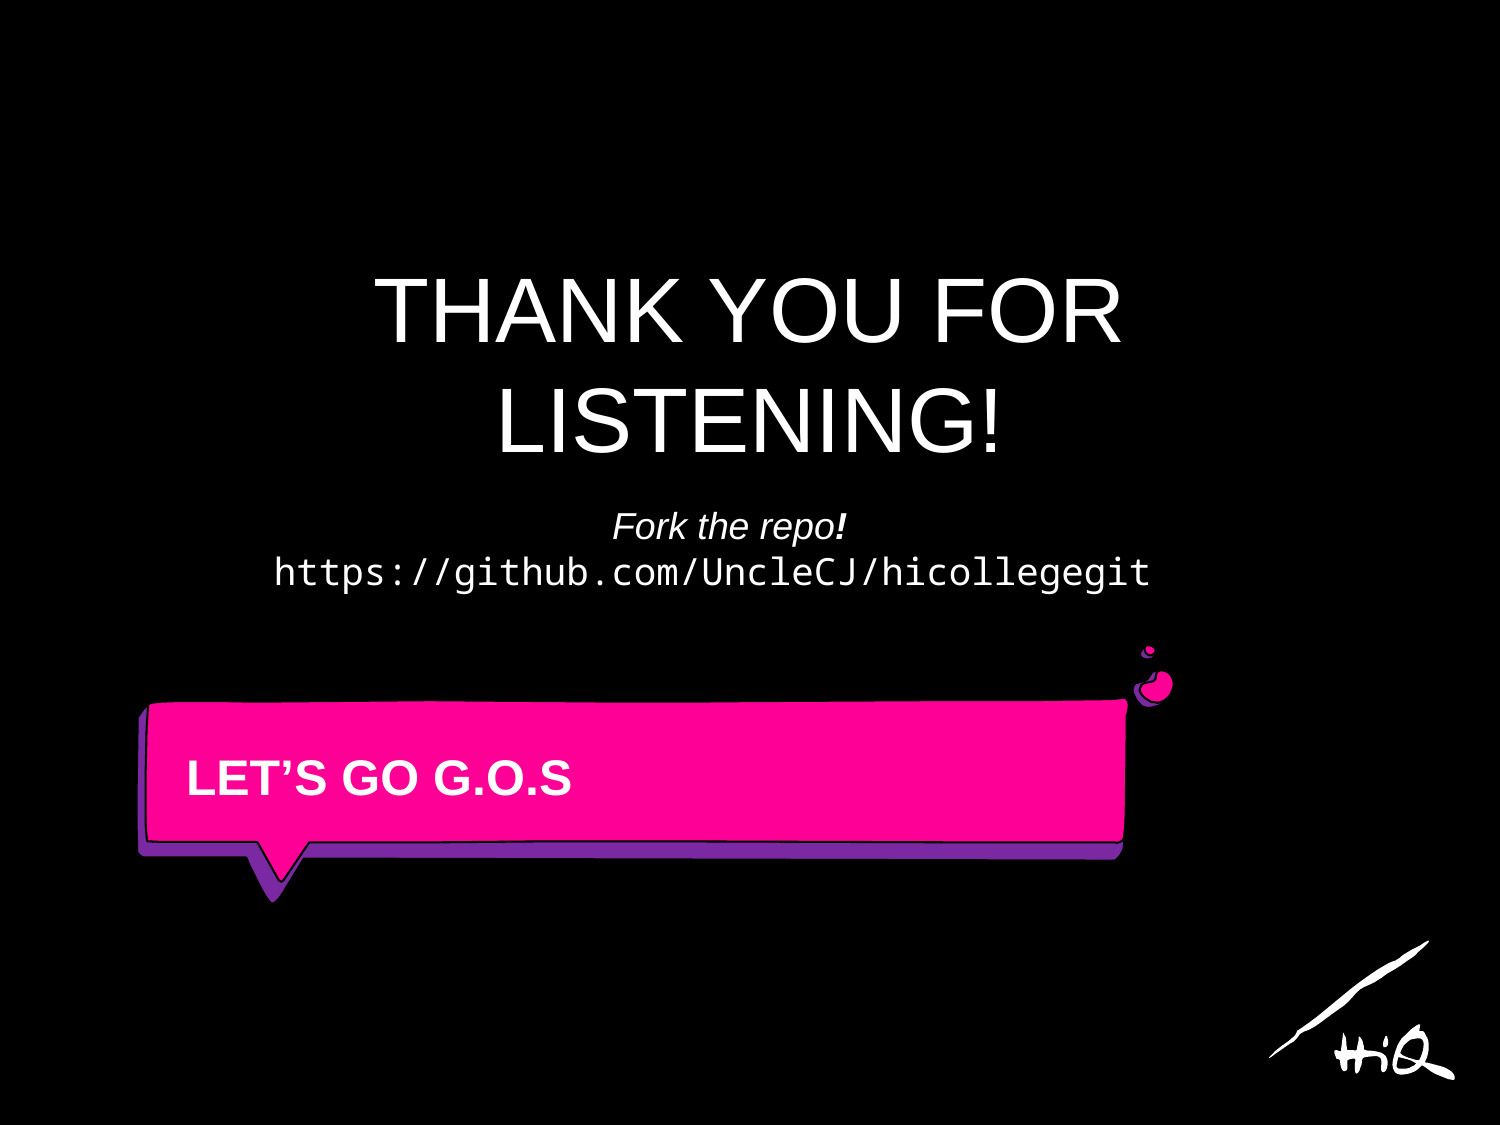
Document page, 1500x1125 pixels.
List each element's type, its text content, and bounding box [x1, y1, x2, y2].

text_box Fork the repo! https://github.com/UncleCJ/hicollegegit [180, 495, 1290, 606]
text_box THANK YOU FOR LISTENING! [289, 243, 1211, 479]
title Let’s go g.o.s [171, 721, 1093, 829]
